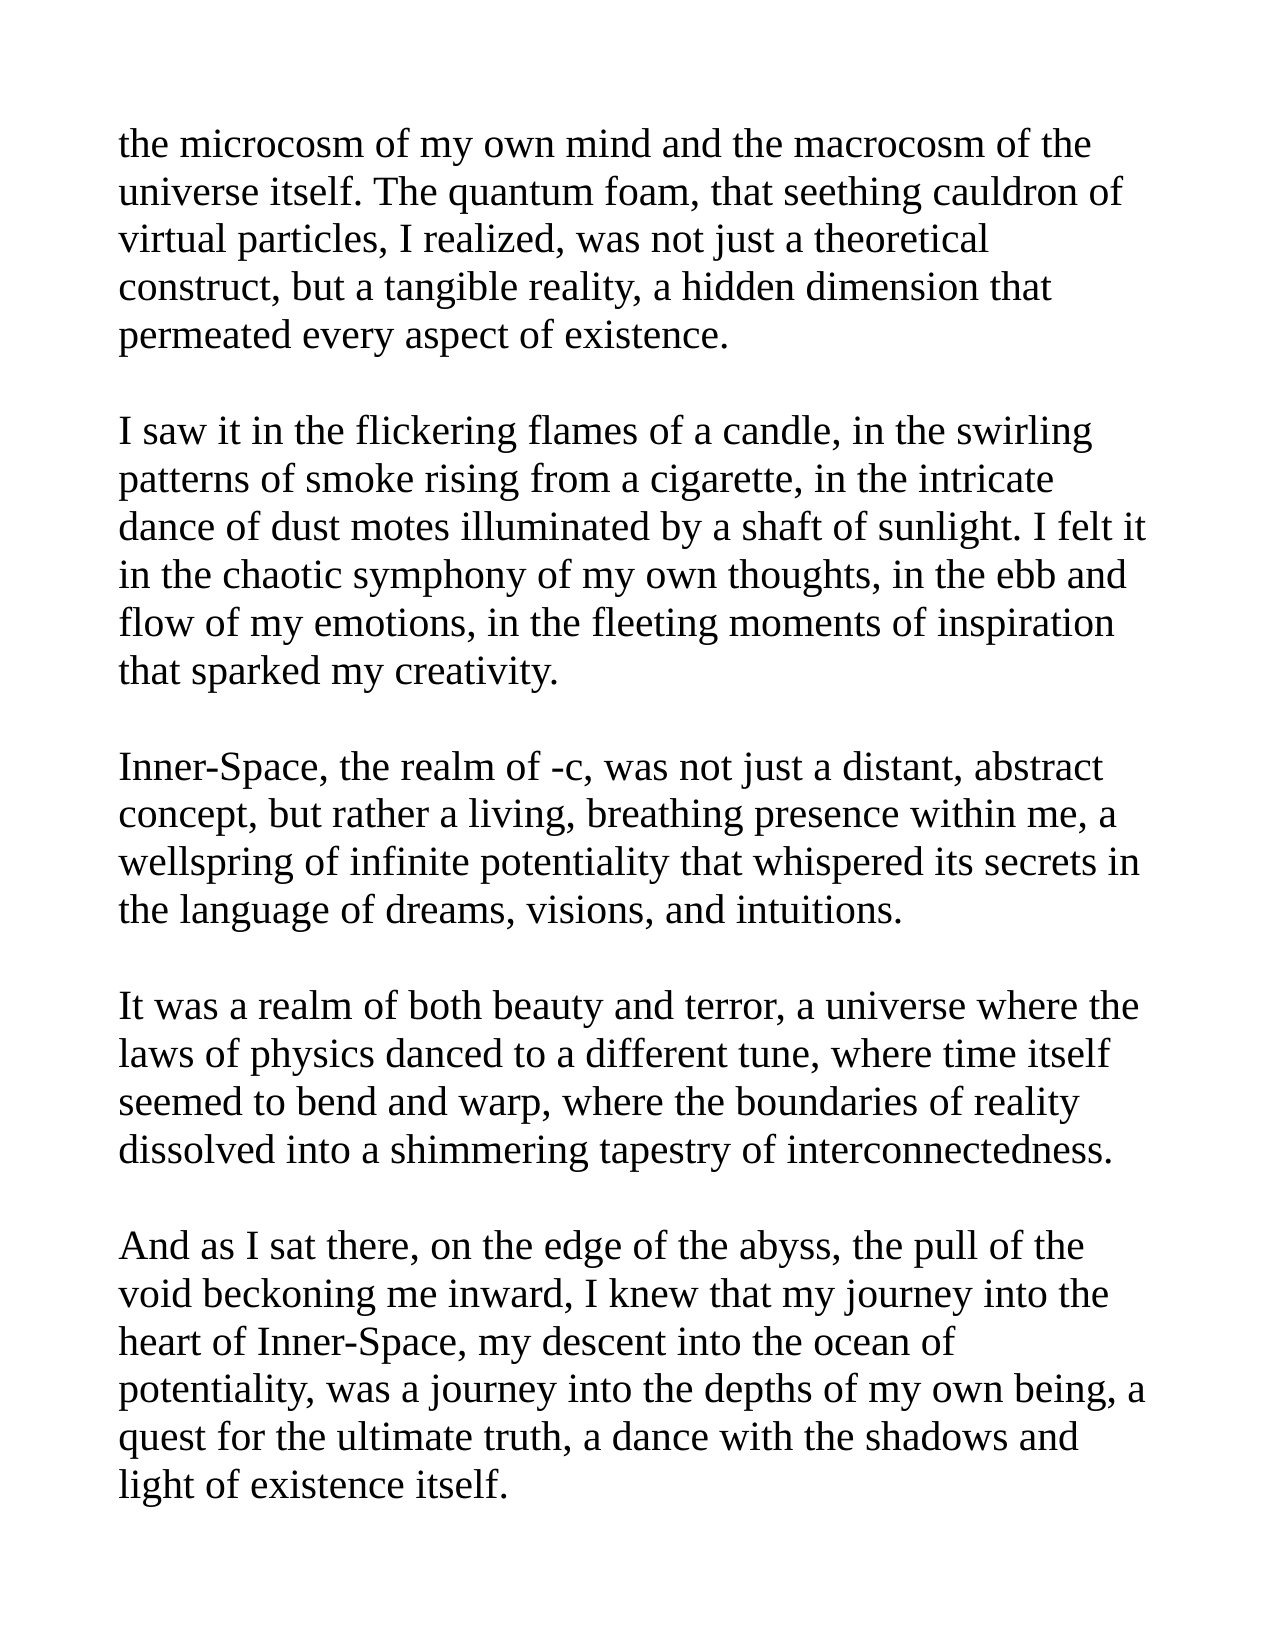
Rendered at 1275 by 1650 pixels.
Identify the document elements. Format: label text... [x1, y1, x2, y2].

text Inner-Space, the realm of -c, was not just a distant, abstract concept, but rather a living, breathing presence within me, a wellspring of infinite potentiality that whispered its secrets in the language of dreams, visions, and intuitions. [118, 741, 1157, 933]
text I saw it in the flickering flames of a candle, in the swirling patterns of smoke rising from a cigarette, in the intricate dance of dust motes illuminated by a shaft of sunlight. I felt it in the chaotic symphony of my own thoughts, in the ebb and flow of my emotions, in the fleeting moments of inspiration that sparked my creativity. [118, 406, 1157, 693]
text And as I sat there, on the edge of the abyss, the pull of the void beckoning me inward, I knew that my journey into the heart of Inner-Space, my descent into the ocean of potentiality, was a journey into the depths of my own being, a quest for the ultimate truth, a dance with the shadows and light of existence itself. [118, 1220, 1157, 1508]
text It was a realm of both beauty and terror, a universe where the laws of physics danced to a different tune, where time itself seemed to bend and warp, where the boundaries of reality dissolved into a shimmering tapestry of interconnectedness. [118, 981, 1157, 1172]
text the microcosm of my own mind and the macrocosm of the universe itself. The quantum foam, that seething cauldron of virtual particles, I realized, was not just a theoretical construct, but a tangible reality, a hidden dimension that permeated every aspect of existence. [118, 118, 1157, 358]
